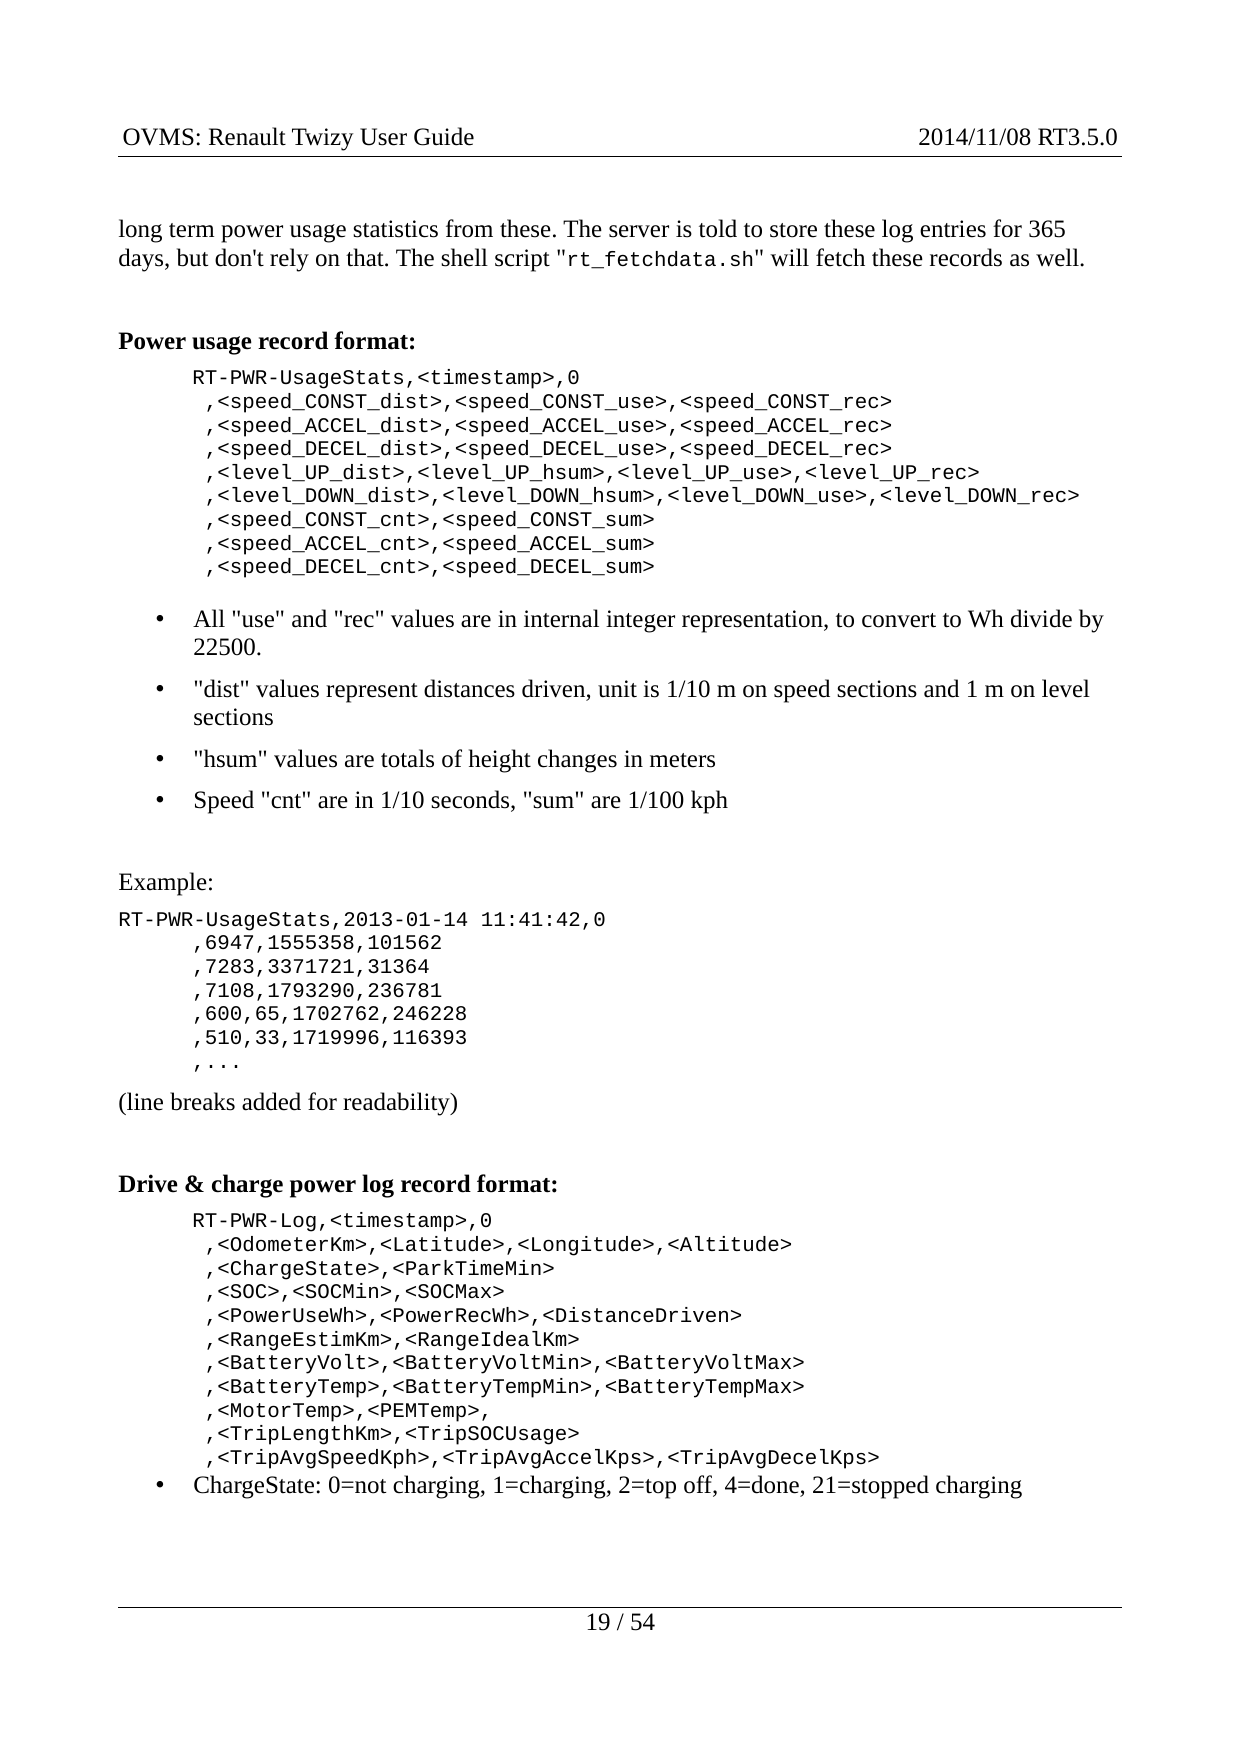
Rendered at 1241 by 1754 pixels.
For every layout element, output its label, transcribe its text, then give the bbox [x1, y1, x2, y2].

text ,<PowerUseWh>,<PowerRecWh>,<DistanceDriven> [192, 1305, 1122, 1329]
text ,<BatteryVolt>,<BatteryVoltMin>,<BatteryVoltMax> [192, 1352, 1122, 1376]
list "hsum" values are totals of height changes in meters [156, 744, 1122, 772]
text ,<speed_DECEL_dist>,<speed_DECEL_use>,<speed_DECEL_rec> [192, 438, 1122, 462]
text ,<SOC>,<SOCMin>,<SOCMax> [192, 1281, 1122, 1305]
text ,<OdometerKm>,<Latitude>,<Longitude>,<Altitude> [192, 1234, 1122, 1258]
text ,<level_UP_dist>,<level_UP_hsum>,<level_UP_use>,<level_UP_rec> [192, 462, 1122, 486]
text long term power usage statistics from these. The server is told to store these log entries for 365 days, but don't rely on that. The shell script "rt_fetchdata.sh" will fetch these records as well. [118, 214, 1122, 272]
text Drive & charge power log record format: [118, 1169, 1122, 1198]
list "dist" values represent distances driven, unit is 1/10 m on speed sections and 1 m on level sections [156, 674, 1122, 731]
text Example: [118, 867, 1122, 896]
text ,<MotorTemp>,<PEMTemp>, ,<TripLengthKm>,<TripSOCUsage> ,<TripAvgSpeedKph>,<TripAvgAccelKps>,<TripAvgDecelKps> [192, 1400, 1122, 1471]
text ,<level_DOWN_dist>,<level_DOWN_hsum>,<level_DOWN_use>,<level_DOWN_rec> ,<speed_CONST_cnt>,<speed_CONST_sum> ,<speed_ACCEL_cnt>,<speed_ACCEL_sum> ,<speed_DECEL_cnt>,<speed_DECEL_sum> [192, 486, 1122, 604]
list Speed "cnt" are in 1/10 seconds, "sum" are 1/100 kph [156, 785, 1122, 814]
text RT-PWR-UsageStats,2013-01-14 11:41:42,0 ,6947,1555358,101562 ,7283,3371721,31364 ,7108,1793290,236781 ,600,65,1702762,246228 ,510,33,1719996,116393 ,... [118, 909, 1122, 1074]
text ,<RangeEstimKm>,<RangeIdealKm> [192, 1329, 1122, 1352]
text ,<BatteryTemp>,<BatteryTempMin>,<BatteryTempMax> [192, 1376, 1122, 1400]
text RT-PWR-UsageStats,<timestamp>,0 [192, 367, 1122, 391]
text ,<speed_ACCEL_dist>,<speed_ACCEL_use>,<speed_ACCEL_rec> [192, 414, 1122, 438]
list All "use" and "rec" values are in internal integer representation, to convert to Wh divide by 22500. [156, 604, 1122, 661]
text Power usage record format: [118, 326, 1122, 355]
text RT-PWR-Log,<timestamp>,0 [192, 1211, 1122, 1234]
list ChargeState: 0=not charging, 1=charging, 2=top off, 4=done, 21=stopped charging [156, 1471, 1122, 1499]
text ,<ChargeState>,<ParkTimeMin> [192, 1258, 1122, 1281]
text (line breaks added for readability) [118, 1087, 1122, 1116]
text ,<speed_CONST_dist>,<speed_CONST_use>,<speed_CONST_rec> [192, 391, 1122, 414]
